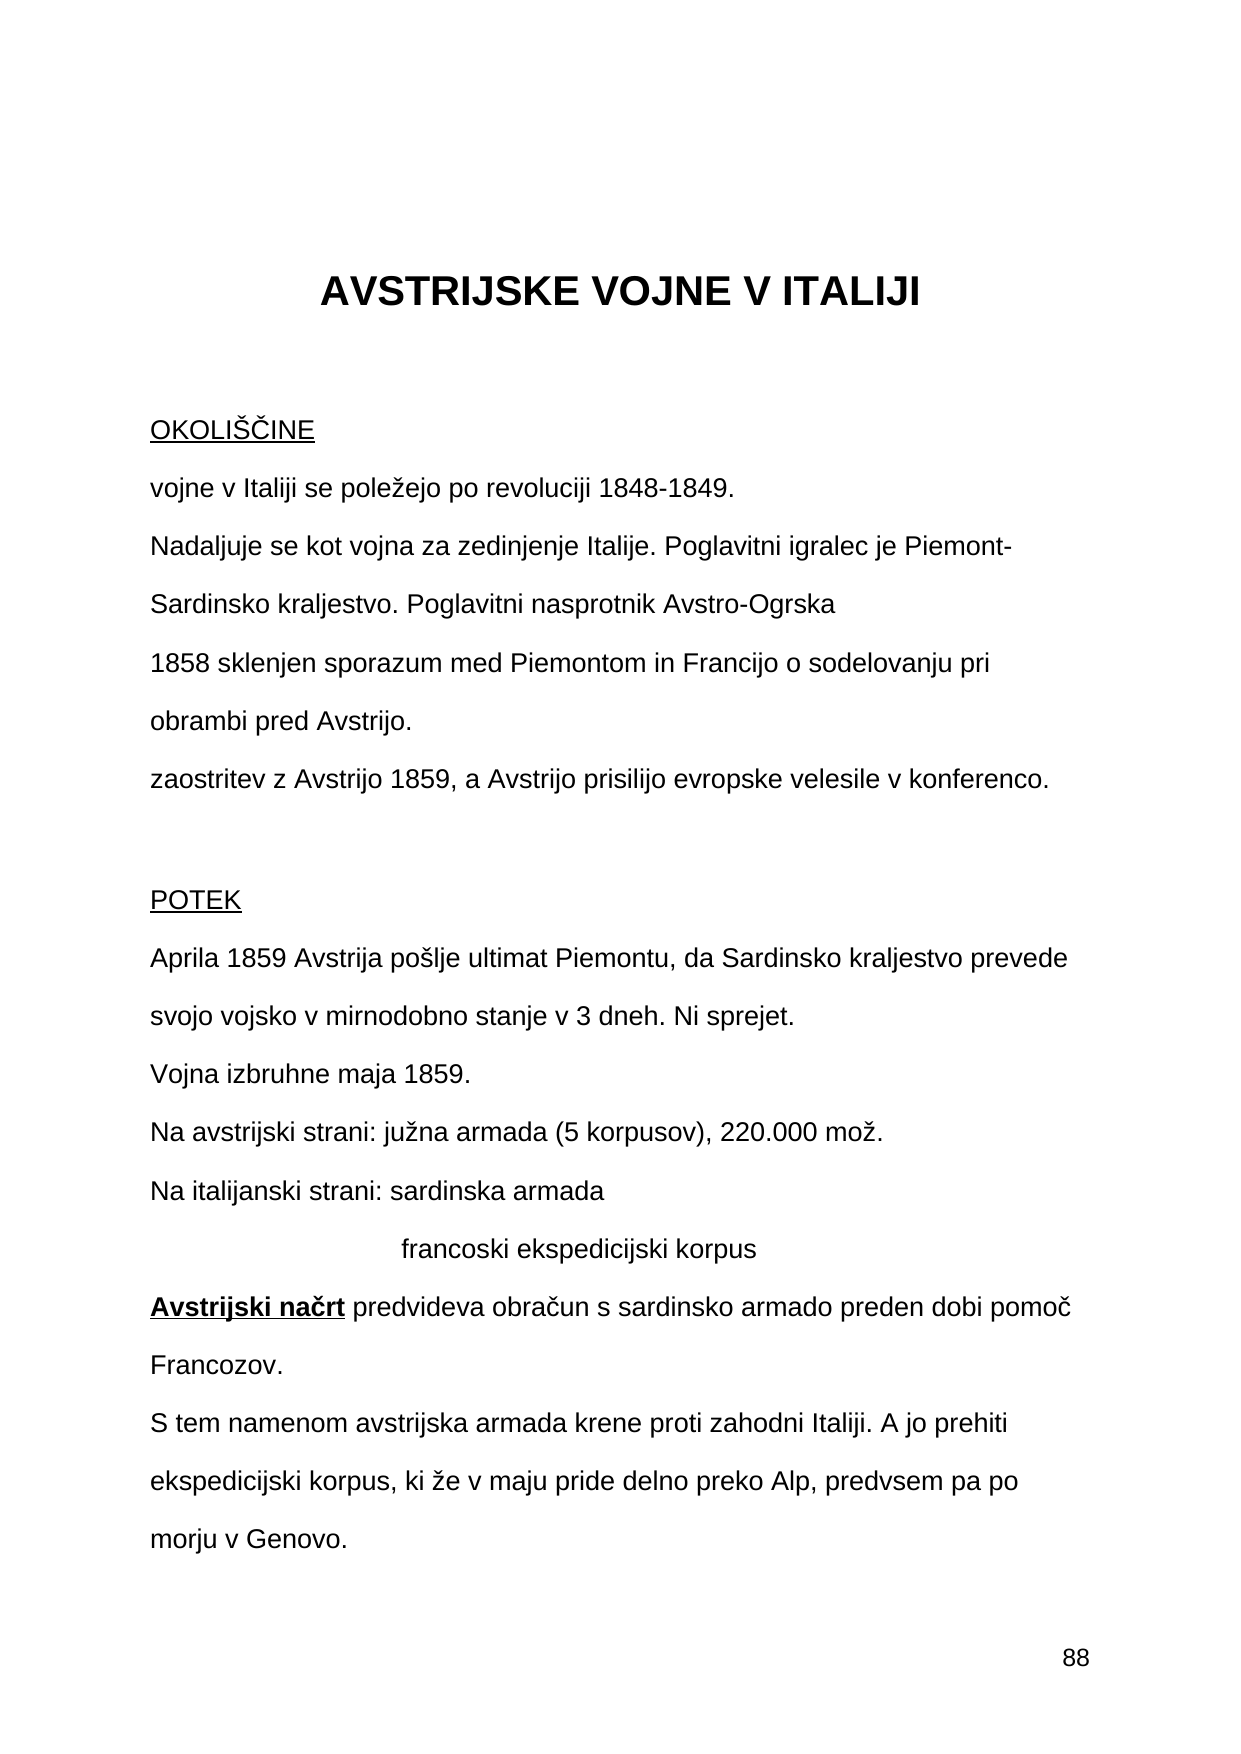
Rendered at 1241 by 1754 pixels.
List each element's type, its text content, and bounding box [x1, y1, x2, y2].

text Vojna izbruhne maja 1859. [150, 1058, 1090, 1097]
text Avstrijski načrt predvideva obračun s sardinsko armado preden dobi pomoč Francozov. [150, 1291, 1090, 1388]
text 1858 sklenjen sporazum med Piemontom in Francijo o sodelovanju pri obrambi pred Avstrijo. [150, 647, 1090, 743]
text zaostritev z Avstrijo 1859, a Avstrijo prisilijo evropske velesile v konferenco. [150, 763, 1090, 802]
text Aprila 1859 Avstrija pošlje ultimat Piemontu, da Sardinsko kraljestvo prevede svojo vojsko v mirnodobno stanje v 3 dneh. Ni sprejet. [150, 942, 1090, 1039]
text Nadaljuje se kot vojna za zedinjenje Italije. Poglavitni igralec je Piemont-Sardinsko kraljestvo. Poglavitni nasprotnik Avstro-Ogrska [150, 530, 1090, 627]
text vojne v Italiji se poležejo po revoluciji 1848-1849. [150, 472, 1090, 511]
text S tem namenom avstrijska armada krene proti zahodni Italiji. A jo prehiti ekspedicijski korpus, ki že v maju pride delno preko Alp, predvsem pa po morju v Genovo. [150, 1407, 1090, 1562]
text POTEK [150, 884, 1090, 923]
text francoski ekspedicijski korpus [150, 1233, 1090, 1271]
text AVSTRIJSKE VOJNE V ITALIJI [150, 266, 1090, 326]
text Na avstrijski strani: južna armada (5 korpusov), 220.000 mož. [150, 1116, 1090, 1155]
text Na italijanski strani: sardinska armada [150, 1174, 1090, 1213]
text OKOLIŠČINE [150, 414, 1090, 453]
